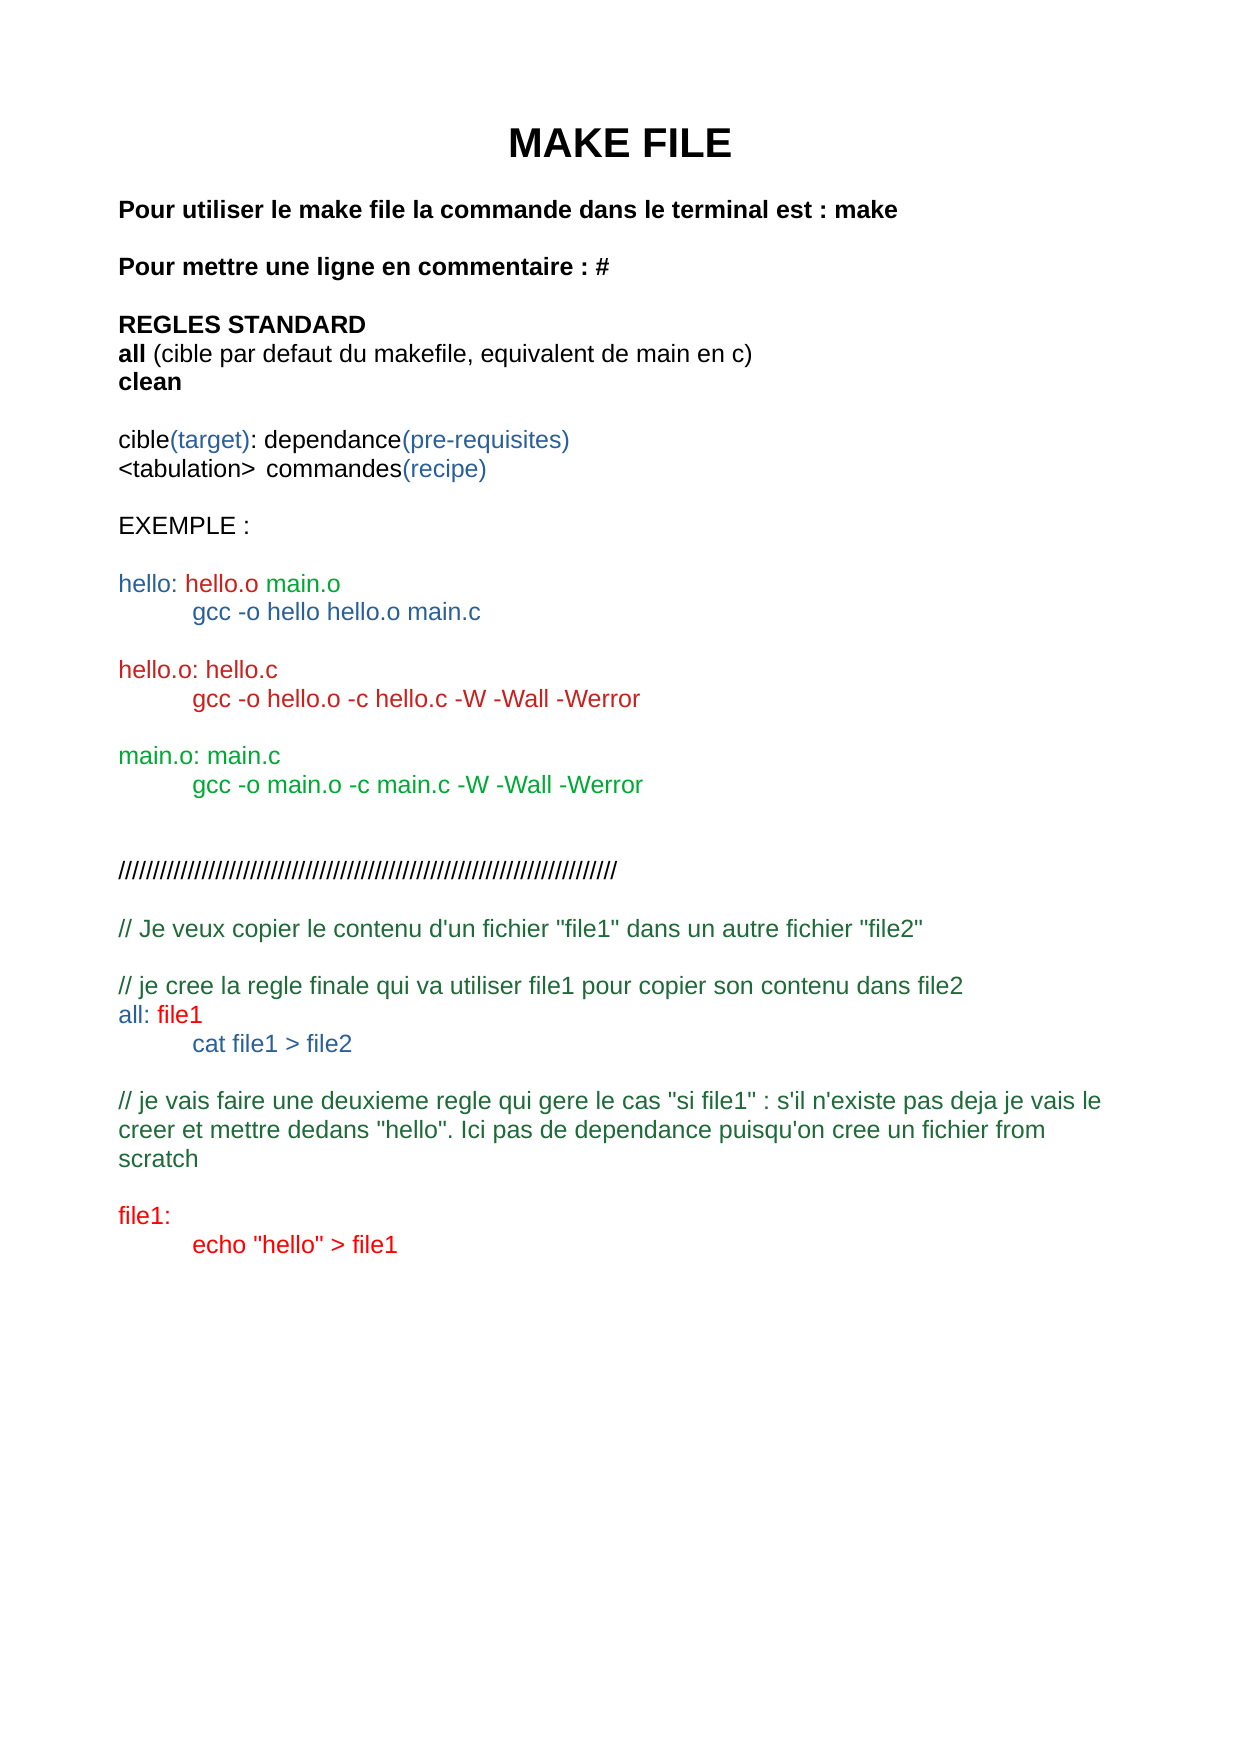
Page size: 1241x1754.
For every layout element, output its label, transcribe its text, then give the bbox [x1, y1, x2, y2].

text Pour mettre une ligne en commentaire : # [118, 252, 1122, 281]
text gcc -o hello.o -c hello.c -W -Wall -Werror [118, 683, 1122, 712]
text // Je veux copier le contenu d'un fichier "file1" dans un autre fichier "file2" [118, 913, 1122, 942]
text // je cree la regle finale qui va utiliser file1 pour copier son contenu dans file2 [118, 971, 1122, 1000]
text gcc -o hello hello.o main.c [118, 597, 1122, 626]
text hello.o: hello.c [118, 655, 1122, 683]
text Pour utiliser le make file la commande dans le terminal est : make [118, 195, 1122, 223]
text file1: [118, 1201, 1122, 1230]
text <tabulation> commandes(recipe) [118, 453, 1122, 482]
text //////////////////////////////////////////////////////////////////////// [118, 856, 1122, 885]
text cible(target): dependance(pre-requisites) [118, 425, 1122, 453]
text cat file1 > file2 [118, 1028, 1122, 1057]
text REGLES STANDARD [118, 310, 1122, 338]
text echo "hello" > file1 [118, 1230, 1122, 1258]
text main.o: main.c [118, 741, 1122, 770]
text hello: hello.o main.o [118, 568, 1122, 597]
text all: file1 [118, 1000, 1122, 1028]
text gcc -o main.o -c main.c -W -Wall -Werror [118, 770, 1122, 798]
text all (cible par defaut du makefile, equivalent de main en c) [118, 338, 1122, 367]
text MAKE FILE [118, 118, 1122, 166]
text // je vais faire une deuxieme regle qui gere le cas "si file1" : s'il n'existe pas deja je vais le creer et mettre dedans "hello". Ici pas de dependance puisqu'on cree un fichier from scratch [118, 1086, 1122, 1172]
text EXEMPLE : [118, 511, 1122, 540]
text clean [118, 367, 1122, 396]
